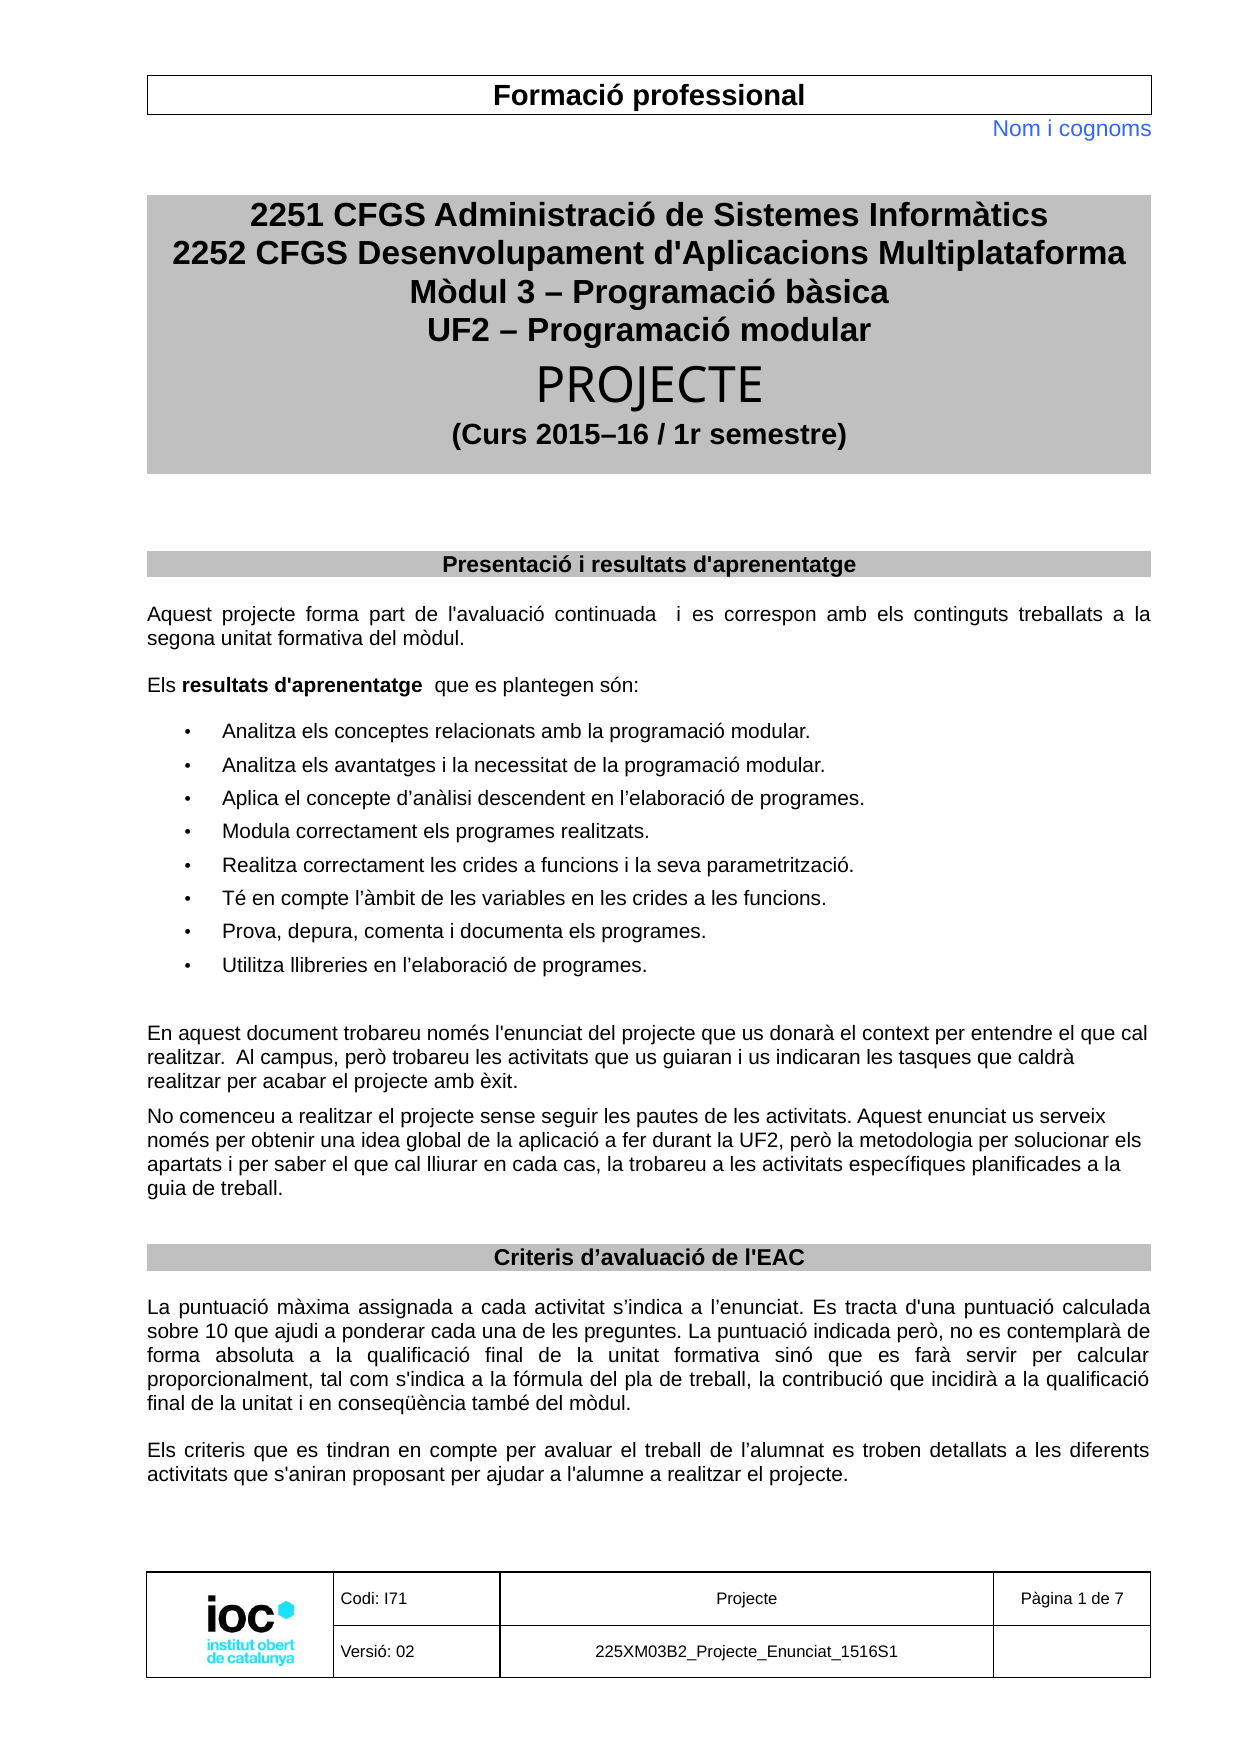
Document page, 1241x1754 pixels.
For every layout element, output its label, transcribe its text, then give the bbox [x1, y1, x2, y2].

subtitle Mòdul 3 – Programació bàsica [147, 272, 1151, 310]
text 2252 CFGS Desenvolupament d'Aplicacions Multiplataforma [147, 233, 1151, 272]
text Presentació i resultats d'aprenentatge [147, 551, 1151, 577]
text 2251 CFGS Administració de Sistemes Informàtics [147, 195, 1151, 233]
text (Curs 2015–16 / 1r semestre) [147, 417, 1151, 450]
text Els criteris que es tindran en compte per avaluar el treball de l’alumnat es troben detallats a les diferents activitats que s'aniran proposant per ajudar a l'alumne a realitzar el projecte. [147, 1438, 1151, 1486]
list Modula correctament els programes realitzats. [184, 810, 1151, 843]
text PROJECTE [147, 349, 1151, 417]
list Utilitza llibreries en l’elaboració de programes. [184, 943, 1151, 976]
picture [194, 1581, 308, 1677]
text Els resultats d'aprenentatge que es plantegen són: [147, 673, 1151, 697]
text Criteris d’avaluació de l'EAC [147, 1244, 1151, 1271]
text Aquest projecte forma part de l'avaluació continuada i es correspon amb els continguts treballats a la segona unitat formativa del mòdul. [147, 601, 1151, 649]
list Prova, depura, comenta i documenta els programes. [184, 910, 1151, 943]
list Analitza els avantatges i la necessitat de la programació modular. [184, 743, 1151, 776]
list Aplica el concepte d’anàlisi descendent en l’elaboració de programes. [184, 776, 1151, 810]
text La puntuació màxima assignada a cada activitat s’indica a l’enunciat. Es tracta d'una puntuació calculada sobre 10 que ajudi a ponderar cada una de les preguntes. La puntuació indicada però, no es contemplarà de forma absoluta a la qualificació final de la unitat formativa sinó que es farà servir per calcular proporcionalment, tal com s'indica a la fórmula del pla de treball, la contribució que incidirà a la qualificació final de la unitat i en conseqüència també del mòdul. [147, 1294, 1151, 1414]
list Té en compte l’àmbit de les variables en les crides a les funcions. [184, 876, 1151, 910]
list Realitza correctament les crides a funcions i la seva parametrització. [184, 843, 1151, 876]
subtitle UF2 – Programació modular [147, 310, 1151, 349]
list Analitza els conceptes relacionats amb la programació modular. [184, 710, 1151, 743]
text En aquest document trobareu només l'enunciat del projecte que us donarà el context per entendre el que cal realitzar. Al campus, però trobareu les activitats que us guiaran i us indicaran les tasques que caldrà realitzar per acabar el projecte amb èxit. [147, 1021, 1151, 1093]
text No comenceu a realitzar el projecte sense seguir les pautes de les activitats. Aquest enunciat us serveix només per obtenir una idea global de la aplicació a fer durant la UF2, però la metodologia per solucionar els apartats i per saber el que cal lliurar en cada cas, la trobareu a les activitats específiques planificades a la guia de treball. [147, 1103, 1151, 1199]
